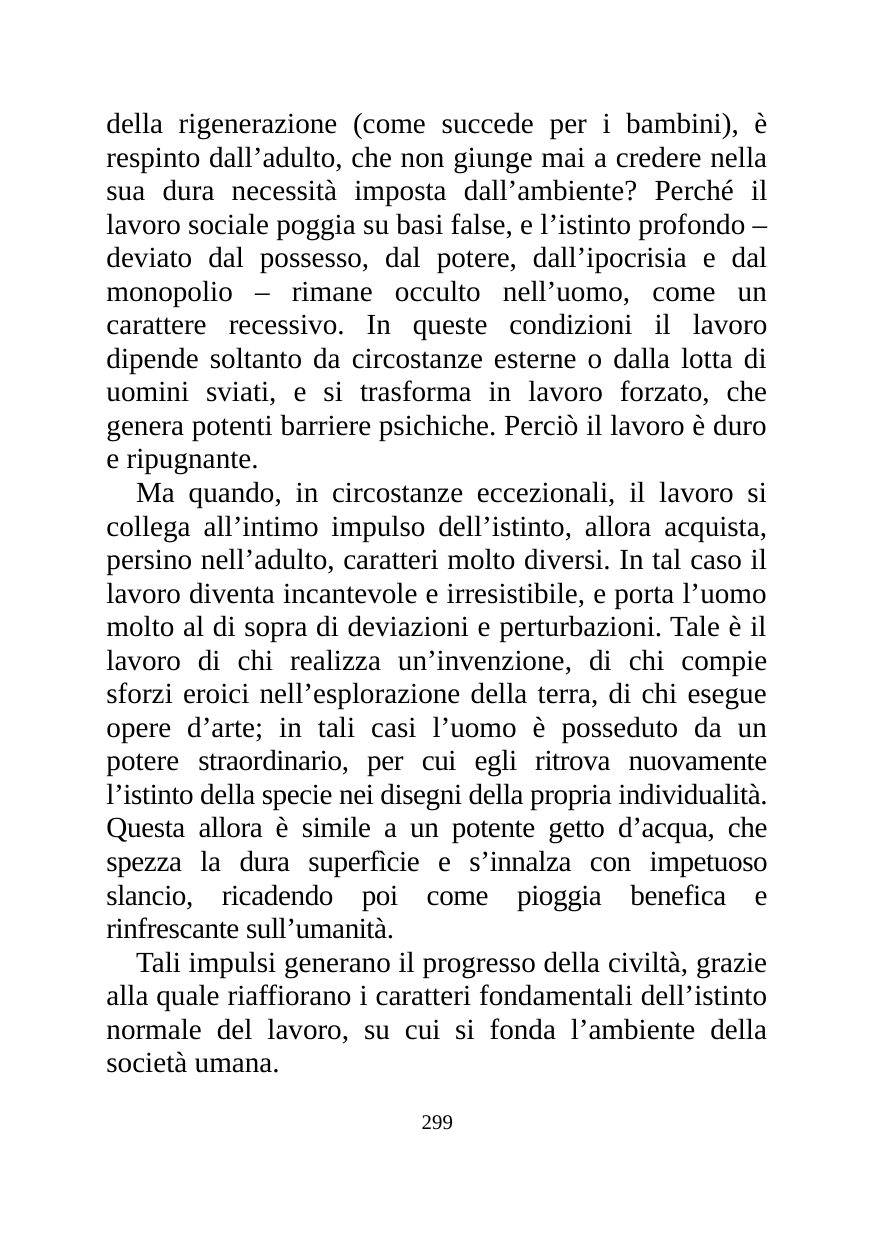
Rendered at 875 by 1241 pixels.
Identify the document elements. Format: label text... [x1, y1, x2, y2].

text della rigenerazione (come succede per i bambini), è respinto dall’adulto, che non giunge mai a credere nella sua dura necessità imposta dall’ambiente? Perché il lavoro sociale poggia su basi false, e l’istinto profondo – deviato dal possesso, dal potere, dall’ipocrisia e dal monopolio – rimane occulto nell’uomo, come un carattere recessivo. In queste condizioni il lavoro dipende soltanto da circostanze esterne o dalla lotta di uomini sviati, e si trasforma in lavoro forzato, che genera potenti barriere psichiche. Perciò il lavoro è duro e ripugnante. [106, 106, 768, 475]
text Ma quando, in circostanze eccezionali, il lavoro si collega all’intimo impulso dell’istinto, allora acquista, persino nell’adulto, caratteri molto diversi. In tal caso il lavoro diventa incantevole e irresistibile, e porta l’uomo molto al di sopra di deviazioni e perturbazioni. Tale è il lavoro di chi realizza un’invenzione, di chi compie sforzi eroici nell’esplorazione della terra, di chi esegue opere d’arte; in tali casi l’uomo è posseduto da un potere straordinario, per cui egli ritrova nuovamente l’istinto della specie nei disegni della propria individualità. Questa allora è simile a un potente getto d’acqua, che spezza la dura superfìcie e s’innalza con impetuoso slancio, ricadendo poi come pioggia benefica e rinfrescante sull’umanità. [106, 475, 768, 945]
text Tali impulsi generano il progresso della civiltà, grazie alla quale riaffiorano i caratteri fondamentali dell’istinto normale del lavoro, su cui si fonda l’ambiente della società umana. [106, 945, 768, 1079]
